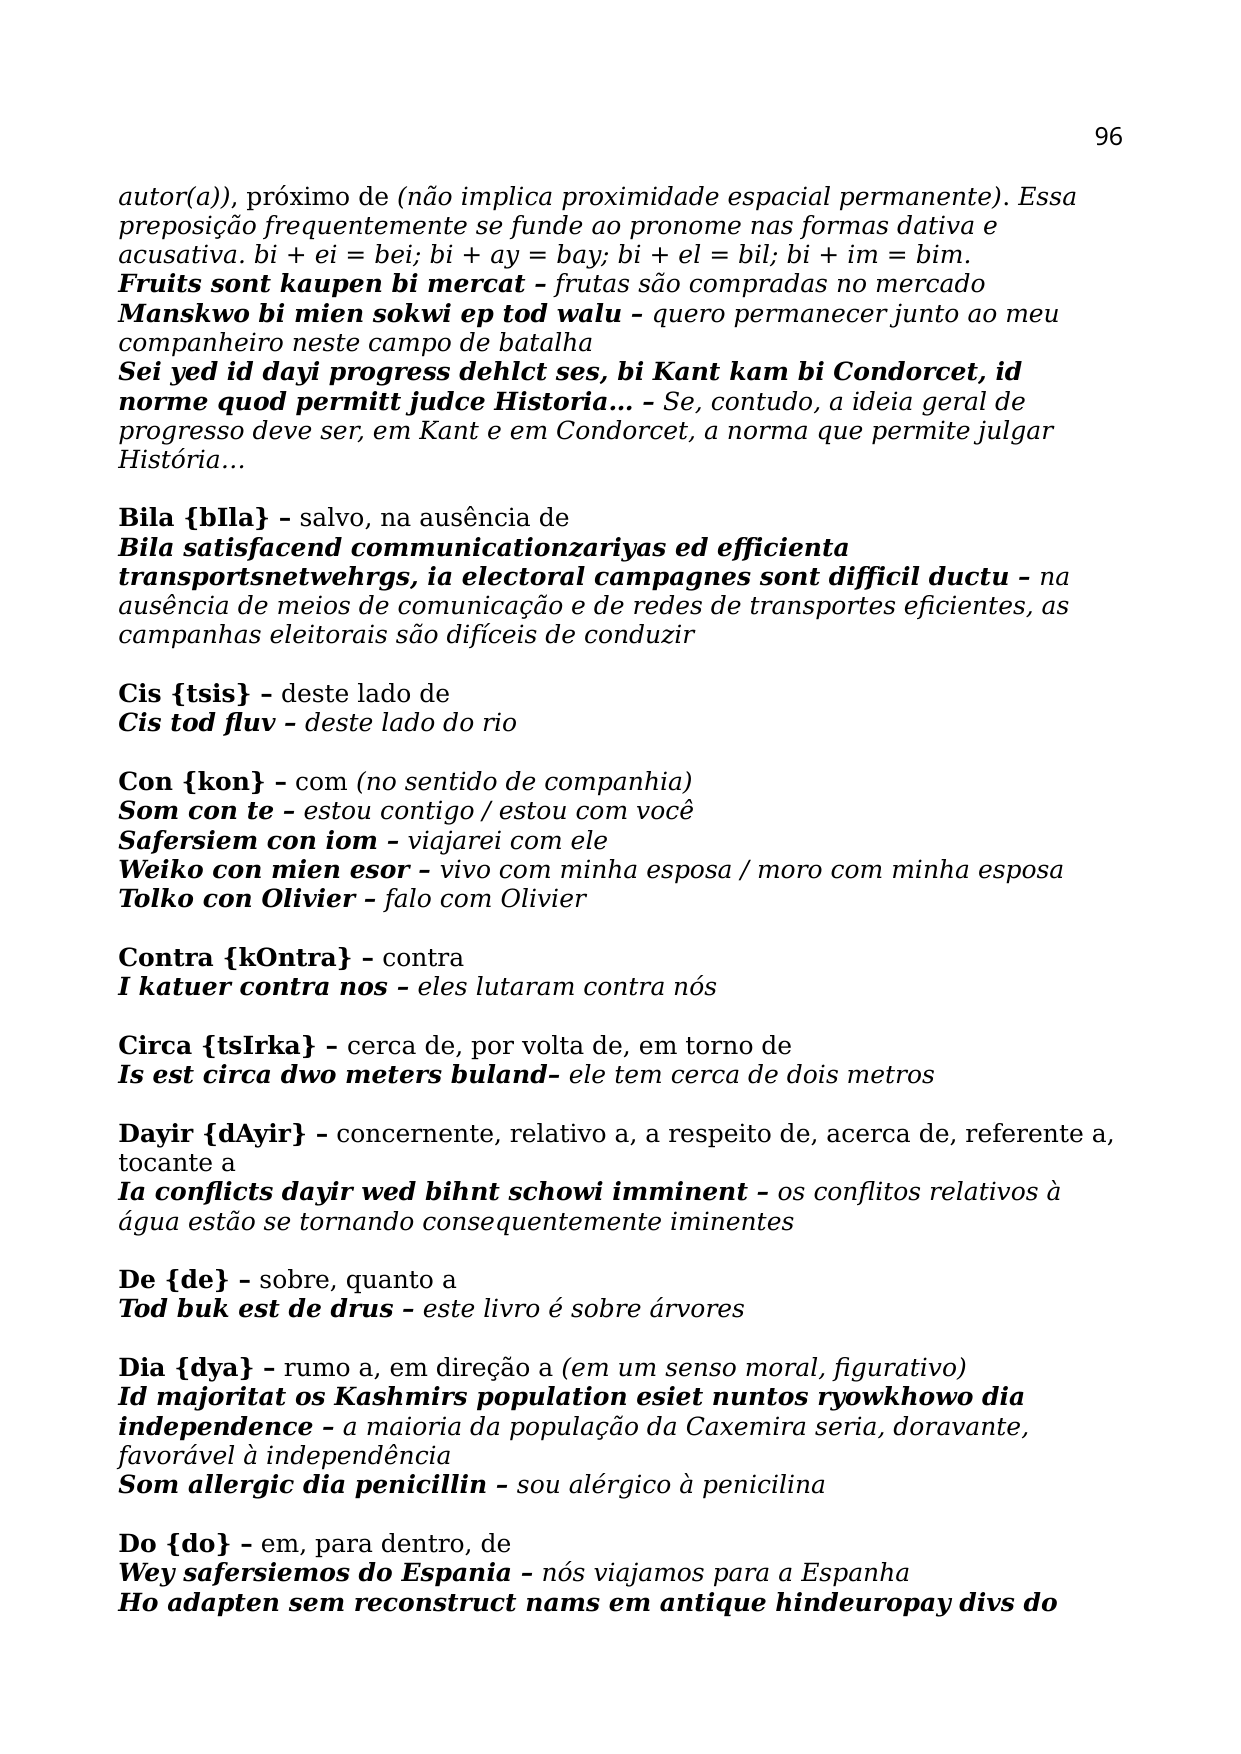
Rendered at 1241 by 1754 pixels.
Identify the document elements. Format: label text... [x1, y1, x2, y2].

text Bila satisfacend communicationzariyas ed efficienta transportsnetwehrgs, ia electoral campagnes sont difficil ductu – na ausência de meios de comunicação e de redes de transportes eficientes, as campanhas eleitorais são difíceis de conduzir [118, 533, 1123, 650]
text Fruits sont kaupen bi mercat – frutas são compradas no mercado [118, 269, 1123, 298]
text Do {do} – em, para dentro, de [118, 1529, 1123, 1558]
text Manskwo bi mien sokwi ep tod walu – quero permanecer junto ao meu companheiro neste campo de batalha [118, 298, 1123, 357]
text Som con te – estou contigo / estou com você [118, 796, 1123, 826]
text Dayir {dAyir} – concernente, relativo a, a respeito de, acerca de, referente a, tocante a [118, 1119, 1123, 1177]
text Weiko con mien esor – vivo com minha esposa / moro com minha esposa [118, 855, 1123, 884]
text Is est circa dwo meters buland– ele tem cerca de dois metros [118, 1060, 1123, 1089]
text Dia {dya} – rumo a, em direção a (em um senso moral, figurativo) [118, 1353, 1123, 1382]
text autor(a)), próximo de (não implica proximidade espacial permanente). Essa preposição frequentemente se funde ao pronome nas formas dativa e acusativa. bi + ei = bei; bi + ay = bay; bi + el = bil; bi + im = bim. [118, 182, 1123, 269]
text Ho adapten sem reconstruct nams em antique hindeuropay divs do [118, 1587, 1123, 1617]
text Circa {tsIrka} – cerca de, por volta de, em torno de [118, 1031, 1123, 1060]
text Wey safersiemos do Espania – nós viajamos para a Espanha [118, 1558, 1123, 1587]
text Tolko con Olivier – falo com Olivier [118, 884, 1123, 914]
text Som allergic dia penicillin – sou alérgico à penicilina [118, 1470, 1123, 1499]
text Id majoritat os Kashmirs population esiet nuntos ryowkhowo dia independence – a maioria da população da Caxemira seria, doravante, favorável à independência [118, 1382, 1123, 1470]
text Bila {bIla} – salvo, na ausência de [118, 503, 1123, 533]
text Tod buk est de drus – este livro é sobre árvores [118, 1294, 1123, 1324]
text De {de} – sobre, quanto a [118, 1265, 1123, 1294]
text Cis {tsis} – deste lado de [118, 679, 1123, 708]
text Contra {kOntra} – contra [118, 943, 1123, 972]
text Cis tod fluv – deste lado do rio [118, 708, 1123, 738]
text Ia conflicts dayir wed bihnt schowi imminent – os conflitos relativos à água estão se tornando consequentemente iminentes [118, 1177, 1123, 1236]
text Con {kon} – com (no sentido de companhia) [118, 767, 1123, 796]
text Safersiem con iom – viajarei com ele [118, 826, 1123, 855]
text I katuer contra nos – eles lutaram contra nós [118, 972, 1123, 1002]
text Sei yed id dayi progress dehlct ses, bi Kant kam bi Condorcet, id norme quod permitt judce Historia… – Se, contudo, a ideia geral de progresso deve ser, em Kant e em Condorcet, a norma que permite julgar História… [118, 357, 1123, 474]
